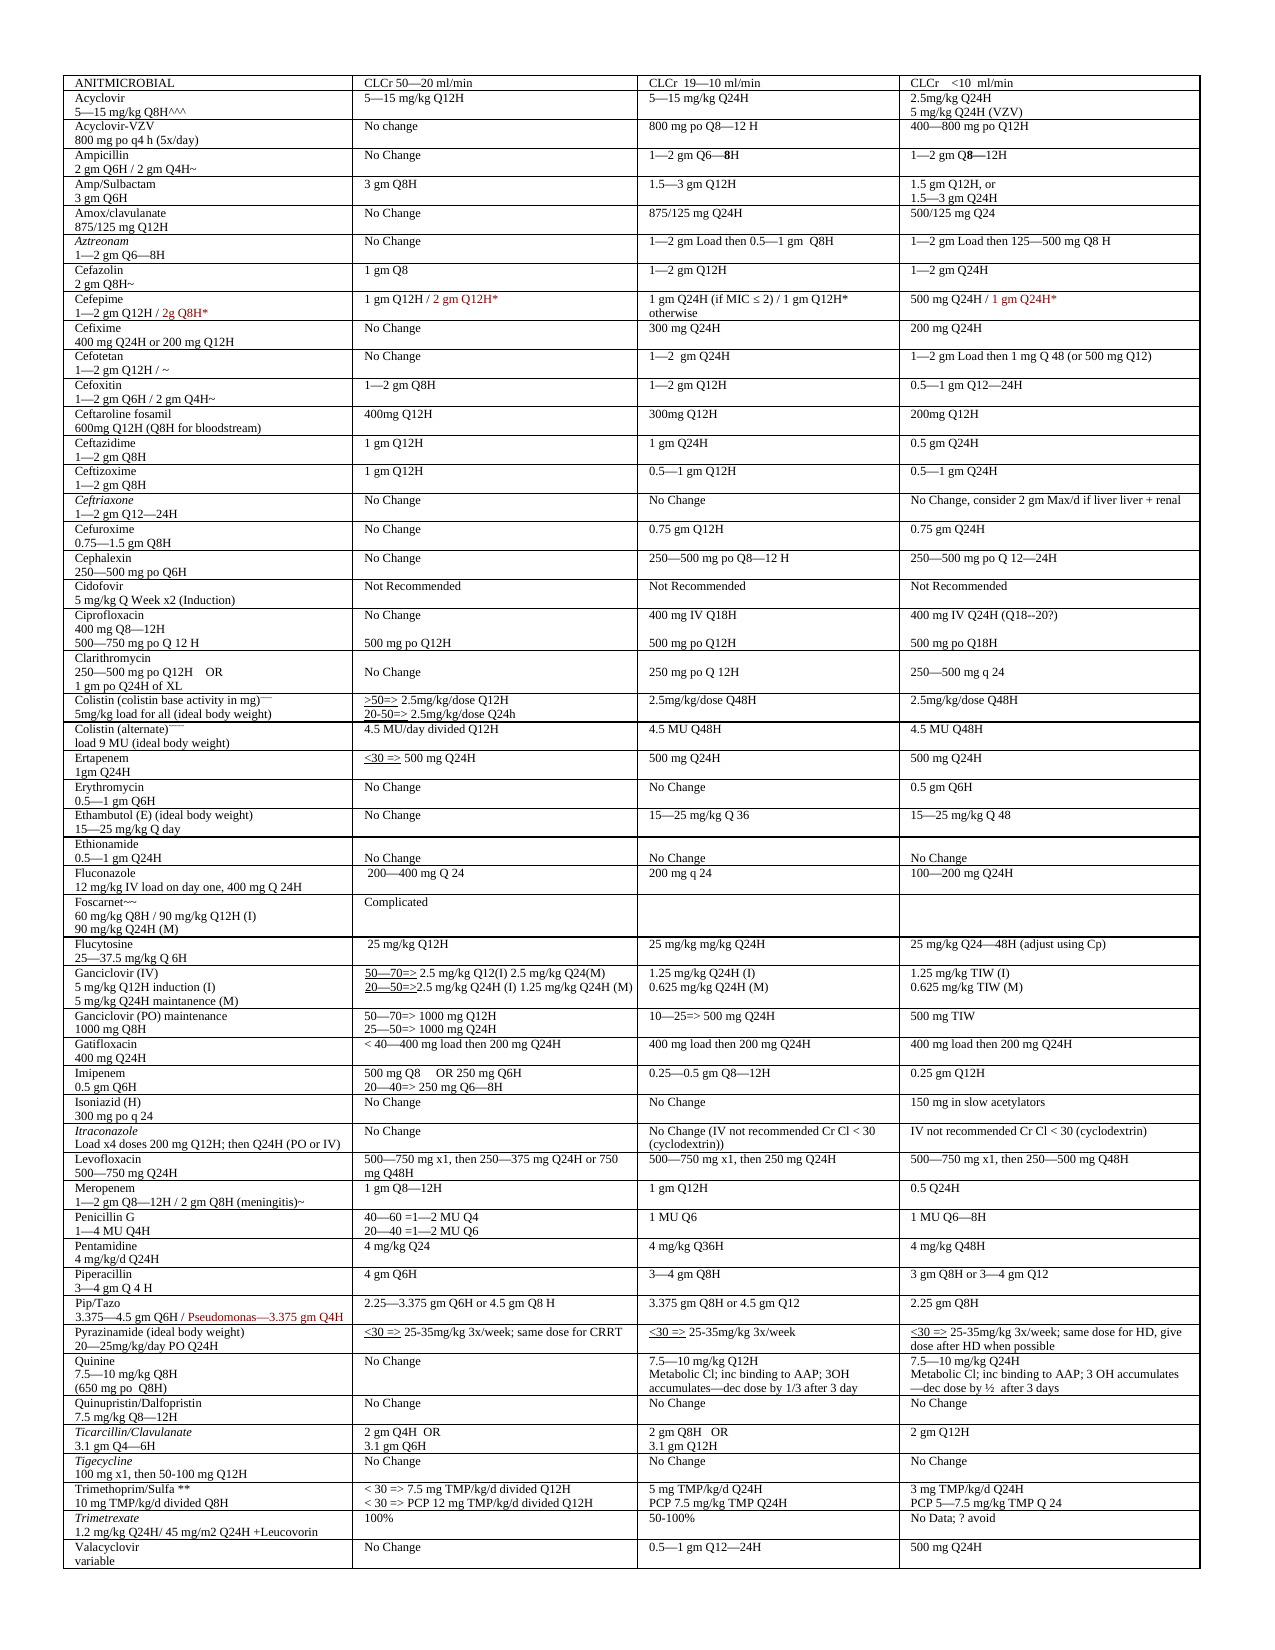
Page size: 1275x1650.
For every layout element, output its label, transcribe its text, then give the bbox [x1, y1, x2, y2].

table_cell No change [353, 120, 637, 147]
table_cell Ticarcillin/Clavulanate 3.1 gm Q4—6H [64, 1425, 352, 1453]
table_cell 5—15 mg/kg Q12H [353, 91, 637, 119]
table_cell Tigecycline 100 mg x1, then 50-100 mg Q12H [64, 1454, 352, 1482]
table_cell No Change [353, 1454, 637, 1482]
table_cell 1 gm Q12H [353, 465, 637, 492]
table_cell No Change [900, 1396, 1199, 1424]
table_cell 7.5—10 mg/kg Q12H Metabolic Cl; inc binding to AAP; 3OH accumulates—dec dose by 1/3 after 3 day [638, 1354, 899, 1395]
table_cell 1 gm Q24H [638, 436, 899, 464]
table_cell 4 mg/kg Q36H [638, 1239, 899, 1267]
table_cell Cefixime 400 mg Q24H or 200 mg Q12H [64, 321, 352, 349]
table_cell No Change [353, 522, 637, 550]
table_cell 5—15 mg/kg Q24H [638, 91, 899, 119]
table_cell Quinine 7.5—10 mg/kg Q8H (650 mg po Q8H) [64, 1354, 352, 1395]
table_cell 150 mg in slow acetylators [900, 1095, 1199, 1123]
table_cell Penicillin G 1—4 MU Q4H [64, 1210, 352, 1238]
table_cell No Change [353, 651, 637, 693]
table_cell 3 gm Q8H or 3—4 gm Q12 [900, 1268, 1199, 1295]
table_cell 1—2 gm Load then 1 mg Q 48 (or 500 mg Q12) [900, 350, 1199, 377]
table_cell Colistin (alternate)~~~~ load 9 MU (ideal body weight) [64, 723, 352, 750]
table_cell Acyclovir-VZV 800 mg po q4 h (5x/day) [64, 120, 352, 147]
table_cell 1 gm Q12H [353, 436, 637, 464]
table_cell 25 mg/kg Q12H [353, 938, 637, 965]
table_cell 200—400 mg Q 24 [353, 866, 637, 894]
table_cell 0.75 gm Q24H [900, 522, 1199, 550]
table_cell Isoniazid (H) 300 mg po q 24 [64, 1095, 352, 1123]
table_cell Erythromycin 0.5—1 gm Q6H [64, 780, 352, 808]
table_cell 2.5mg/kg/dose Q48H [900, 694, 1199, 721]
table_cell Ampicillin 2 gm Q6H / 2 gm Q4H~ [64, 149, 352, 176]
table_cell 500 mg TIW [900, 1009, 1199, 1037]
table_cell Meropenem 1—2 gm Q8—12H / 2 gm Q8H (meningitis)~ [64, 1181, 352, 1209]
table_cell 800 mg po Q8—12 H [638, 120, 899, 147]
table_cell <30 => 25-35mg/kg 3x/week [638, 1325, 899, 1353]
table_cell 15—25 mg/kg Q 36 [638, 809, 899, 836]
table_cell 50—70=> 2.5 mg/kg Q12(I) 2.5 mg/kg Q24(M) 20—50=>2.5 mg/kg Q24H (I) 1.25 mg/kg Q24H (M) [353, 966, 637, 1008]
table_cell 200 mg Q24H [900, 321, 1199, 349]
table_cell 0.25 gm Q12H [900, 1066, 1199, 1094]
table_cell No Change [353, 149, 637, 176]
table_cell 2.5mg/kg/dose Q48H [638, 694, 899, 721]
table_header CLCr <10 ml/min [900, 76, 1199, 90]
table_cell 1.5—3 gm Q12H [638, 177, 899, 205]
table_cell No Change (IV not recommended Cr Cl < 30 (cyclodextrin)) [638, 1124, 899, 1152]
table_cell 2 gm Q12H [900, 1425, 1199, 1453]
table_cell 2 gm Q4H OR 3.1 gm Q6H [353, 1425, 637, 1453]
table_cell No Change [353, 809, 637, 836]
table_cell Cefoxitin 1—2 gm Q6H / 2 gm Q4H~ [64, 379, 352, 406]
table_cell 0.5 Q24H [900, 1181, 1199, 1209]
table_cell 100—200 mg Q24H [900, 866, 1199, 894]
table_cell 1.25 mg/kg Q24H (I) 0.625 mg/kg Q24H (M) [638, 966, 899, 1008]
table_cell 1—2 gm Q12H [638, 379, 899, 406]
table_cell No Change [353, 494, 637, 521]
table_cell No Change [638, 494, 899, 521]
table_cell Itraconazole Load x4 doses 200 mg Q12H; then Q24H (PO or IV) [64, 1124, 352, 1152]
table_cell No Change [353, 1540, 637, 1568]
table_cell 2.25 gm Q8H [900, 1296, 1199, 1324]
table_cell < 30 => 7.5 mg TMP/kg/d divided Q12H < 30 => PCP 12 mg TMP/kg/d divided Q12H [353, 1483, 637, 1510]
table_cell Pyrazinamide (ideal body weight) 20—25mg/kg/day PO Q24H [64, 1325, 352, 1353]
table_cell Ethionamide 0.5—1 gm Q24H [64, 838, 352, 865]
table_cell 1 gm Q24H (if MIC ≤ 2) / 1 gm Q12H* otherwise [638, 292, 899, 320]
table_cell Clarithromycin 250—500 mg po Q12H OR 1 gm po Q24H of XL [64, 651, 352, 693]
table_cell No Change [353, 206, 637, 234]
table_cell 1—2 gm Q6—8H [638, 149, 899, 176]
table_header CLCr 50—20 ml/min [353, 76, 637, 90]
table_cell <30 => 25-35mg/kg 3x/week; same dose for HD, give dose after HD when possible [900, 1325, 1199, 1353]
table_cell 40—60 =1—2 MU Q4 20—40 =1—2 MU Q6 [353, 1210, 637, 1238]
table_cell No Change [353, 838, 637, 865]
table_cell 15—25 mg/kg Q 48 [900, 809, 1199, 836]
table_cell 400 mg IV Q18H 500 mg po Q12H [638, 609, 899, 650]
table_cell Cidofovir 5 mg/kg Q Week x2 (Induction) [64, 580, 352, 607]
table_cell 300 mg Q24H [638, 321, 899, 349]
table_cell 4 gm Q6H [353, 1268, 637, 1295]
table_cell [638, 895, 899, 936]
table_cell 1—2 gm Q24H [900, 264, 1199, 291]
table_cell No Change [353, 321, 637, 349]
table_cell 500—750 mg x1, then 250—375 mg Q24H or 750 mg Q48H [353, 1153, 637, 1180]
table_cell Not Recommended [638, 580, 899, 607]
table_cell Fluconazole 12 mg/kg IV load on day one, 400 mg Q 24H [64, 866, 352, 894]
table_cell No Change [353, 1354, 637, 1395]
table_cell <30 => 25-35mg/kg 3x/week; same dose for CRRT [353, 1325, 637, 1353]
table_cell 500—750 mg x1, then 250 mg Q24H [638, 1153, 899, 1180]
table_cell Ethambutol (E) (ideal body weight) 15—25 mg/kg Q day [64, 809, 352, 836]
table_cell Pip/Tazo 3.375—4.5 gm Q6H / Pseudomonas—3.375 gm Q4H [64, 1296, 352, 1324]
table_cell 500 mg Q24H / 1 gm Q24H* [900, 292, 1199, 320]
table_cell Valacyclovir variable [64, 1540, 352, 1568]
table_cell Cefotetan 1—2 gm Q12H / ~ [64, 350, 352, 377]
table_cell 0.75 gm Q12H [638, 522, 899, 550]
table_cell >50=> 2.5mg/kg/dose Q12H 20-50=> 2.5mg/kg/dose Q24h [353, 694, 637, 721]
table_cell No Change [353, 1396, 637, 1424]
table_header CLCr 19—10 ml/min [638, 76, 899, 90]
table_cell 400mg Q12H [353, 407, 637, 435]
table_cell 1—2 gm Q12H [638, 264, 899, 291]
table_cell 4.5 MU Q48H [638, 723, 899, 750]
table_cell 0.5—1 gm Q12—24H [638, 1540, 899, 1568]
table_cell 1.5 gm Q12H, or 1.5—3 gm Q24H [900, 177, 1199, 205]
table_cell 0.5—1 gm Q12H [638, 465, 899, 492]
table_cell 250 mg po Q 12H [638, 651, 899, 693]
table_cell Cefazolin 2 gm Q8H~ [64, 264, 352, 291]
table_cell 0.5 gm Q6H [900, 780, 1199, 808]
table_cell No Change [353, 350, 637, 377]
table_cell Acyclovir 5—15 mg/kg Q8H^^^ [64, 91, 352, 119]
table_cell 7.5—10 mg/kg Q24H Metabolic Cl; inc binding to AAP; 3 OH accumulates—dec dose by ½ after 3 days [900, 1354, 1199, 1395]
table_cell Pentamidine 4 mg/kg/d Q24H [64, 1239, 352, 1267]
table_cell No Change [353, 1095, 637, 1123]
table_cell 500 mg Q24H [900, 1540, 1199, 1568]
table_cell Aztreonam 1—2 gm Q6—8H [64, 235, 352, 262]
table_cell 25 mg/kg Q24—48H (adjust using Cp) [900, 938, 1199, 965]
table_cell No Change 500 mg po Q12H [353, 609, 637, 650]
table_cell 3 mg TMP/kg/d Q24H PCP 5—7.5 mg/kg TMP Q 24 [900, 1483, 1199, 1510]
table_cell Ciprofloxacin 400 mg Q8—12H 500—750 mg po Q 12 H [64, 609, 352, 650]
table_cell 0.5—1 gm Q12—24H [900, 379, 1199, 406]
table_cell No Change [353, 551, 637, 579]
table_cell 1—2 gm Load then 0.5—1 gm Q8H [638, 235, 899, 262]
table_cell 50-100% [638, 1511, 899, 1539]
table_cell Foscarnet~~ 60 mg/kg Q8H / 90 mg/kg Q12H (I) 90 mg/kg Q24H (M) [64, 895, 352, 936]
table_cell 1—2 gm Q24H [638, 350, 899, 377]
table_cell 1 gm Q8 [353, 264, 637, 291]
table_cell 500—750 mg x1, then 250—500 mg Q48H [900, 1153, 1199, 1180]
table_cell 250—500 mg po Q8—12 H [638, 551, 899, 579]
table_cell IV not recommended Cr Cl < 30 (cyclodextrin) [900, 1124, 1199, 1152]
table_cell Cefuroxime 0.75—1.5 gm Q8H [64, 522, 352, 550]
table_cell [900, 895, 1199, 936]
table_cell Cephalexin 250—500 mg po Q6H [64, 551, 352, 579]
table_cell Trimetrexate 1.2 mg/kg Q24H/ 45 mg/m2 Q24H +Leucovorin [64, 1511, 352, 1539]
table_cell 2.5mg/kg Q24H 5 mg/kg Q24H (VZV) [900, 91, 1199, 119]
table_cell 1 gm Q8—12H [353, 1181, 637, 1209]
table_cell < 40—400 mg load then 200 mg Q24H [353, 1038, 637, 1065]
table_cell Cefepime 1—2 gm Q12H / 2g Q8H* [64, 292, 352, 320]
table_cell 3—4 gm Q8H [638, 1268, 899, 1295]
table_cell 1—2 gm Load then 125—500 mg Q8 H [900, 235, 1199, 262]
table_cell Not Recommended [900, 580, 1199, 607]
table_cell 250—500 mg po Q 12—24H [900, 551, 1199, 579]
table_cell 500 mg Q24H [900, 751, 1199, 779]
table_cell No Change [353, 780, 637, 808]
table_cell No Change [900, 1454, 1199, 1482]
table_cell No Change, consider 2 gm Max/d if liver liver + renal [900, 494, 1199, 521]
table_cell 4 mg/kg Q48H [900, 1239, 1199, 1267]
table_cell 400 mg load then 200 mg Q24H [638, 1038, 899, 1065]
table_cell Ceftizoxime 1—2 gm Q8H [64, 465, 352, 492]
table_cell 200mg Q12H [900, 407, 1199, 435]
table_cell No Change [638, 1396, 899, 1424]
table_cell Ertapenem 1gm Q24H [64, 751, 352, 779]
table_cell 3 gm Q8H [353, 177, 637, 205]
table_cell 250—500 mg q 24 [900, 651, 1199, 693]
table_cell 5 mg TMP/kg/d Q24H PCP 7.5 mg/kg TMP Q24H [638, 1483, 899, 1510]
table_cell 1—2 gm Q8—12H [900, 149, 1199, 176]
table_cell 300mg Q12H [638, 407, 899, 435]
table_cell Amp/Sulbactam 3 gm Q6H [64, 177, 352, 205]
table_cell Ganciclovir (PO) maintenance 1000 mg Q8H [64, 1009, 352, 1037]
table_cell Ceftazidime 1—2 gm Q8H [64, 436, 352, 464]
table_cell 4.5 MU/day divided Q12H [353, 723, 637, 750]
table_cell Complicated [353, 895, 637, 936]
table_cell No Change [353, 235, 637, 262]
table_cell 4 mg/kg Q24 [353, 1239, 637, 1267]
table_cell No Change [638, 780, 899, 808]
table_cell Quinupristin/Dalfopristin 7.5 mg/kg Q8—12H [64, 1396, 352, 1424]
table_cell Levofloxacin 500—750 mg Q24H [64, 1153, 352, 1180]
table_cell No Data; ? avoid [900, 1511, 1199, 1539]
table_cell Imipenem 0.5 gm Q6H [64, 1066, 352, 1094]
table_cell No Change [900, 838, 1199, 865]
table_cell No Change [638, 838, 899, 865]
table_cell Not Recommended [353, 580, 637, 607]
table_cell 500 mg Q8 OR 250 mg Q6H 20—40=> 250 mg Q6—8H [353, 1066, 637, 1094]
table_cell 1 gm Q12H / 2 gm Q12H* [353, 292, 637, 320]
table_cell 1 MU Q6 [638, 1210, 899, 1238]
table_cell 25 mg/kg mg/kg Q24H [638, 938, 899, 965]
table_cell 500/125 mg Q24 [900, 206, 1199, 234]
table_cell Ceftaroline fosamil 600mg Q12H (Q8H for bloodstream) [64, 407, 352, 435]
table_cell No Change [638, 1454, 899, 1482]
table_cell 200 mg q 24 [638, 866, 899, 894]
table_header ANITMICROBIAL [64, 76, 352, 90]
table_cell 1—2 gm Q8H [353, 379, 637, 406]
table_cell 500 mg Q24H [638, 751, 899, 779]
table_cell 2.25—3.375 gm Q6H or 4.5 gm Q8 H [353, 1296, 637, 1324]
table_cell Ganciclovir (IV) 5 mg/kg Q12H induction (I) 5 mg/kg Q24H maintanence (M) [64, 966, 352, 1008]
table_cell 0.5—1 gm Q24H [900, 465, 1199, 492]
table_cell 0.5 gm Q24H [900, 436, 1199, 464]
table_cell No Change [353, 1124, 637, 1152]
table_cell 400 mg IV Q24H (Q18--20?) 500 mg po Q18H [900, 609, 1199, 650]
table_cell 875/125 mg Q24H [638, 206, 899, 234]
table_cell 1 MU Q6—8H [900, 1210, 1199, 1238]
table_cell <30 => 500 mg Q24H [353, 751, 637, 779]
table_cell 50—70=> 1000 mg Q12H 25—50=> 1000 mg Q24H [353, 1009, 637, 1037]
table_cell 2 gm Q8H OR 3.1 gm Q12H [638, 1425, 899, 1453]
table_cell Colistin (colistin base activity in mg)~~~ 5mg/kg load for all (ideal body weight) [64, 694, 352, 721]
table_cell 1.25 mg/kg TIW (I) 0.625 mg/kg TIW (M) [900, 966, 1199, 1008]
table_cell Trimethoprim/Sulfa ** 10 mg TMP/kg/d divided Q8H [64, 1483, 352, 1510]
table_cell 400 mg load then 200 mg Q24H [900, 1038, 1199, 1065]
table_cell 0.25—0.5 gm Q8—12H [638, 1066, 899, 1094]
table_cell 1 gm Q12H [638, 1181, 899, 1209]
table_cell Flucytosine 25—37.5 mg/kg Q 6H [64, 938, 352, 965]
table_cell Amox/clavulanate 875/125 mg Q12H [64, 206, 352, 234]
table_cell 4.5 MU Q48H [900, 723, 1199, 750]
table_cell Gatifloxacin 400 mg Q24H [64, 1038, 352, 1065]
table_cell 400—800 mg po Q12H [900, 120, 1199, 147]
table_cell 10—25=> 500 mg Q24H [638, 1009, 899, 1037]
table_cell No Change [638, 1095, 899, 1123]
table_cell Ceftriaxone 1—2 gm Q12—24H [64, 494, 352, 521]
table_cell Piperacillin 3—4 gm Q 4 H [64, 1268, 352, 1295]
table_cell 100% [353, 1511, 637, 1539]
table_cell 3.375 gm Q8H or 4.5 gm Q12 [638, 1296, 899, 1324]
